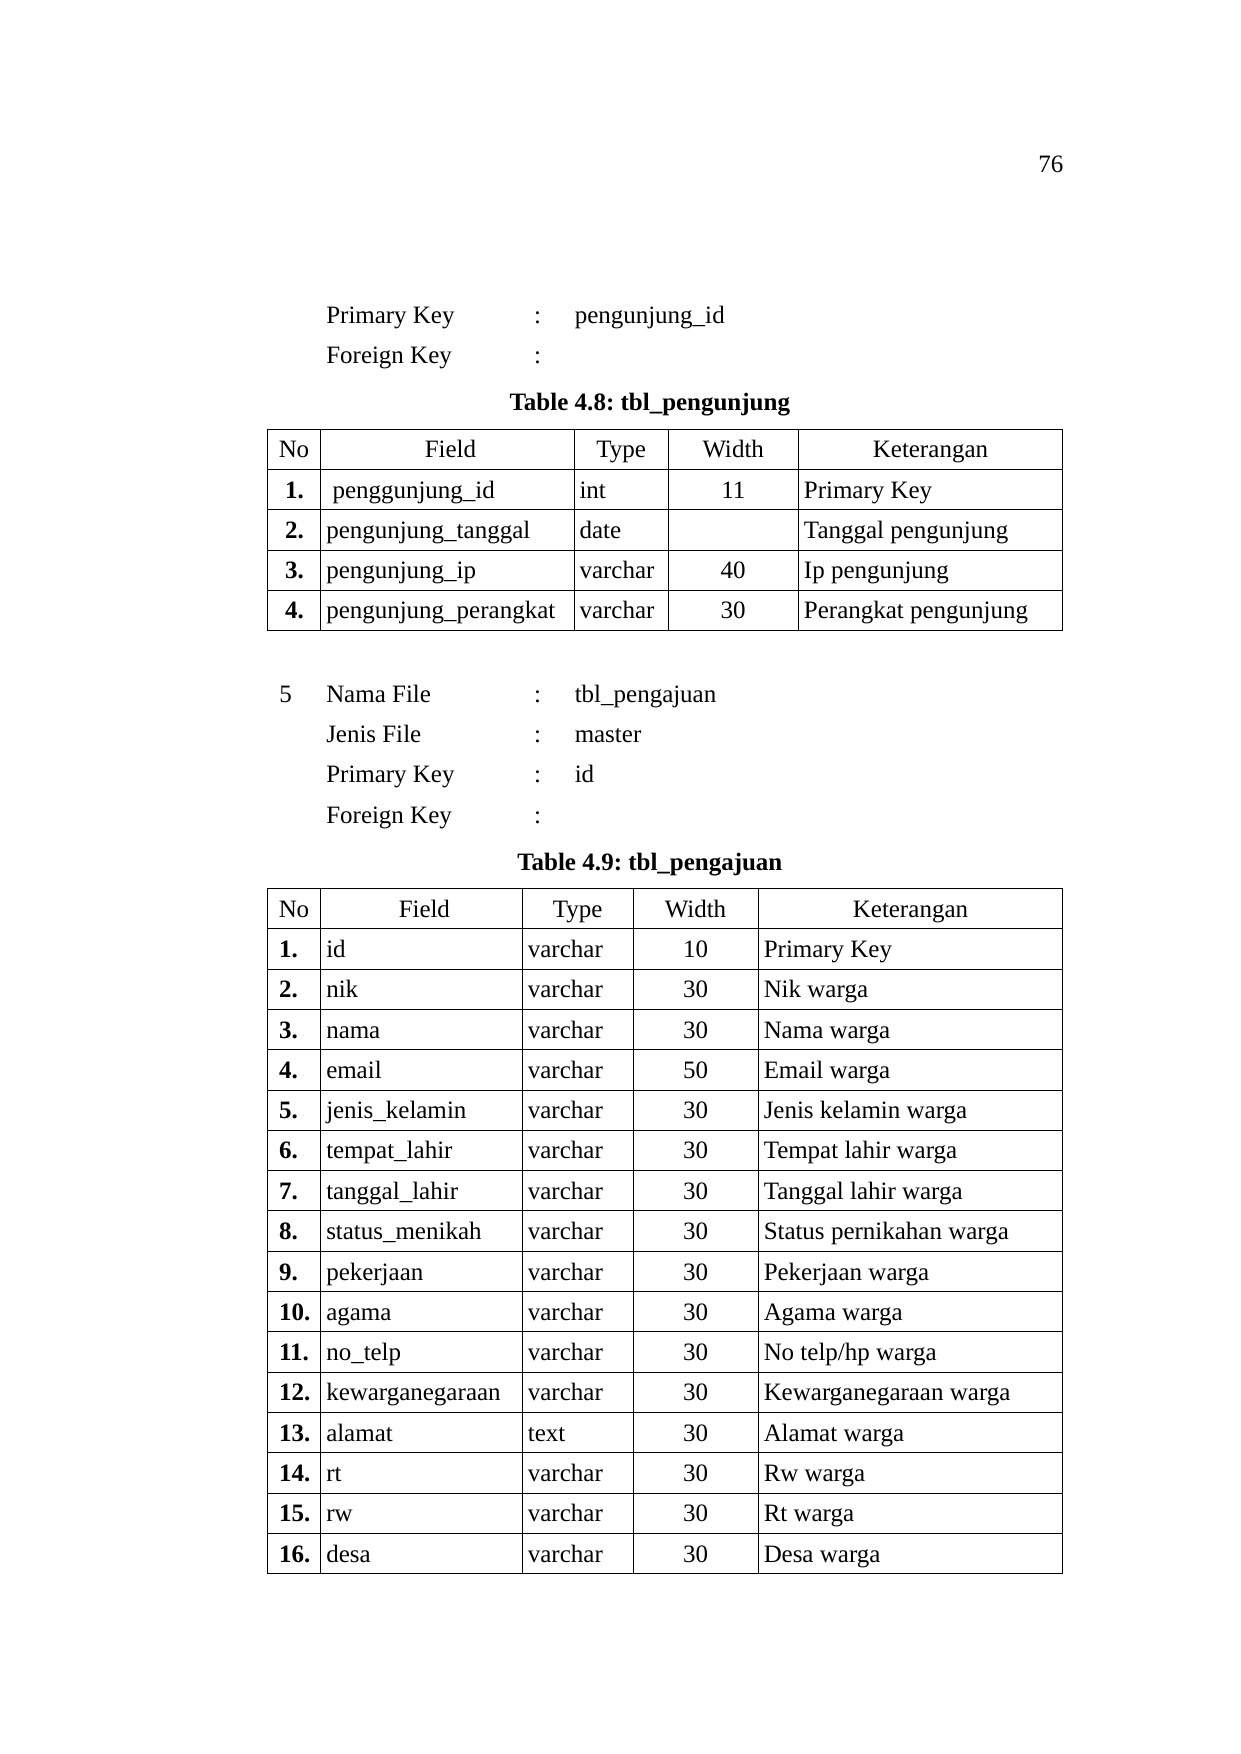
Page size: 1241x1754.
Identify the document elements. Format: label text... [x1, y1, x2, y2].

table_cell varchar [523, 1171, 633, 1210]
table_cell rt [321, 1453, 522, 1493]
table_cell 30 [634, 1131, 758, 1170]
table_cell [268, 1091, 320, 1130]
table_cell Rt warga [759, 1494, 1062, 1533]
table_cell Jenis kelamin warga [759, 1091, 1062, 1130]
table_cell [274, 294, 320, 334]
table_cell Desa warga [759, 1534, 1062, 1573]
table_cell [268, 1171, 320, 1210]
table_cell email [321, 1050, 522, 1089]
table_header Field [321, 889, 522, 928]
text Table 4.8: tbl_pengunjung [236, 387, 1063, 416]
table_cell 30 [634, 1292, 758, 1331]
table_header Width [669, 430, 798, 469]
table_cell varchar [523, 970, 633, 1009]
table_cell [268, 929, 320, 968]
table_cell varchar [523, 1332, 633, 1372]
table_header tbl_pengajuan [569, 673, 1062, 713]
table_cell : [528, 335, 569, 375]
table_cell Kewarganegaraan warga [759, 1373, 1062, 1412]
table_cell [268, 1211, 320, 1251]
table_cell Tanggal pengunjung [799, 510, 1062, 549]
table_cell Primary Key [759, 929, 1062, 968]
table_cell varchar [523, 1010, 633, 1049]
table_header Keterangan [799, 430, 1062, 469]
table_cell penggunjung_id [321, 470, 574, 509]
text Table 4.9: tbl_pengajuan [236, 847, 1063, 875]
table_cell 30 [634, 1171, 758, 1210]
table_cell rw [321, 1494, 522, 1533]
table_cell varchar [523, 1252, 633, 1291]
table_cell [268, 1413, 320, 1452]
table_cell [274, 794, 320, 834]
table_cell agama [321, 1292, 522, 1331]
table_cell [268, 551, 320, 590]
table_header Type [575, 430, 668, 469]
table_cell [268, 1050, 320, 1089]
table_cell 30 [634, 1252, 758, 1291]
table_cell No telp/hp warga [759, 1332, 1062, 1372]
table_cell 30 [634, 1453, 758, 1493]
table_cell varchar [575, 551, 668, 590]
table_cell [268, 1010, 320, 1049]
table_header Type [523, 889, 633, 928]
table_cell varchar [523, 1453, 633, 1493]
table_cell [268, 1534, 320, 1573]
table_cell varchar [523, 1131, 633, 1170]
table_cell : [528, 714, 569, 754]
table_cell Pekerjaan warga [759, 1252, 1062, 1291]
table_cell text [523, 1413, 633, 1452]
table_cell [268, 510, 320, 549]
table_cell kewarganegaraan [321, 1373, 522, 1412]
table_cell [274, 335, 320, 375]
table_cell Foreign Key [320, 794, 528, 834]
table_cell varchar [523, 1211, 633, 1251]
table_cell 40 [669, 551, 798, 590]
table_cell pengunjung_perangkat [321, 591, 574, 630]
table_cell 30 [634, 1332, 758, 1372]
table_cell Primary Key [799, 470, 1062, 509]
table_cell [569, 335, 1062, 375]
table_cell varchar [575, 591, 668, 630]
table_cell date [575, 510, 668, 549]
table_header Nama File [320, 673, 528, 713]
table_cell varchar [523, 1292, 633, 1331]
table_cell Primary Key [320, 294, 528, 334]
table_cell [268, 970, 320, 1009]
table_cell Status pernikahan warga [759, 1211, 1062, 1251]
table_cell : [528, 794, 569, 834]
table_cell 10 [634, 929, 758, 968]
table_cell Nama warga [759, 1010, 1062, 1049]
table_cell no_telp [321, 1332, 522, 1372]
table_cell [268, 1373, 320, 1412]
table_cell 30 [669, 591, 798, 630]
table_cell pengunjung_tanggal [321, 510, 574, 549]
table_cell 30 [634, 1373, 758, 1412]
table_cell [268, 1332, 320, 1372]
table_cell Rw warga [759, 1453, 1062, 1493]
table_cell varchar [523, 1050, 633, 1089]
table_cell Perangkat pengunjung [799, 591, 1062, 630]
table_cell int [575, 470, 668, 509]
table_cell 30 [634, 1010, 758, 1049]
table_cell id [321, 929, 522, 968]
table_cell [268, 591, 320, 630]
table_cell Agama warga [759, 1292, 1062, 1331]
table_cell tanggal_lahir [321, 1171, 522, 1210]
table_header No [268, 889, 320, 928]
table_cell : [528, 294, 569, 334]
table_cell Jenis File [320, 714, 528, 754]
table_cell [274, 714, 320, 754]
table_header Width [634, 889, 758, 928]
table_cell : [528, 754, 569, 794]
table_header : [528, 673, 569, 713]
table_cell [268, 1453, 320, 1493]
table_cell 30 [634, 970, 758, 1009]
table_cell varchar [523, 1494, 633, 1533]
table_cell [669, 510, 798, 549]
table_cell Nik warga [759, 970, 1062, 1009]
table_cell [268, 1131, 320, 1170]
table_cell varchar [523, 929, 633, 968]
table_cell 30 [634, 1494, 758, 1533]
table_cell varchar [523, 1091, 633, 1130]
table_header Keterangan [759, 889, 1062, 928]
table_cell pekerjaan [321, 1252, 522, 1291]
table_cell [569, 794, 1062, 834]
table_cell nama [321, 1010, 522, 1049]
table_cell 11 [669, 470, 798, 509]
table_cell pengunjung_ip [321, 551, 574, 590]
table_cell pengunjung_id [569, 294, 1062, 334]
table_cell desa [321, 1534, 522, 1573]
table_cell [274, 754, 320, 794]
table_cell Email warga [759, 1050, 1062, 1089]
table_cell 30 [634, 1091, 758, 1130]
table_cell [268, 1292, 320, 1331]
table_cell tempat_lahir [321, 1131, 522, 1170]
table_cell status_menikah [321, 1211, 522, 1251]
table_cell alamat [321, 1413, 522, 1452]
table_cell jenis_kelamin [321, 1091, 522, 1130]
table_cell [268, 470, 320, 509]
table_cell 30 [634, 1534, 758, 1573]
table_cell master [569, 714, 1062, 754]
table_header Field [321, 430, 574, 469]
table_cell id [569, 754, 1062, 794]
table_cell 50 [634, 1050, 758, 1089]
table_cell Tempat lahir warga [759, 1131, 1062, 1170]
table_cell Alamat warga [759, 1413, 1062, 1452]
table_cell varchar [523, 1373, 633, 1412]
table_header No [268, 430, 320, 469]
table_cell [268, 1494, 320, 1533]
table_header 5 [274, 673, 320, 713]
table_cell Tanggal lahir warga [759, 1171, 1062, 1210]
table_cell 30 [634, 1211, 758, 1251]
table_cell nik [321, 970, 522, 1009]
table_cell [268, 1252, 320, 1291]
table_cell Primary Key [320, 754, 528, 794]
table_cell Foreign Key [320, 335, 528, 375]
table_cell Ip pengunjung [799, 551, 1062, 590]
table_cell 30 [634, 1413, 758, 1452]
table_cell varchar [523, 1534, 633, 1573]
